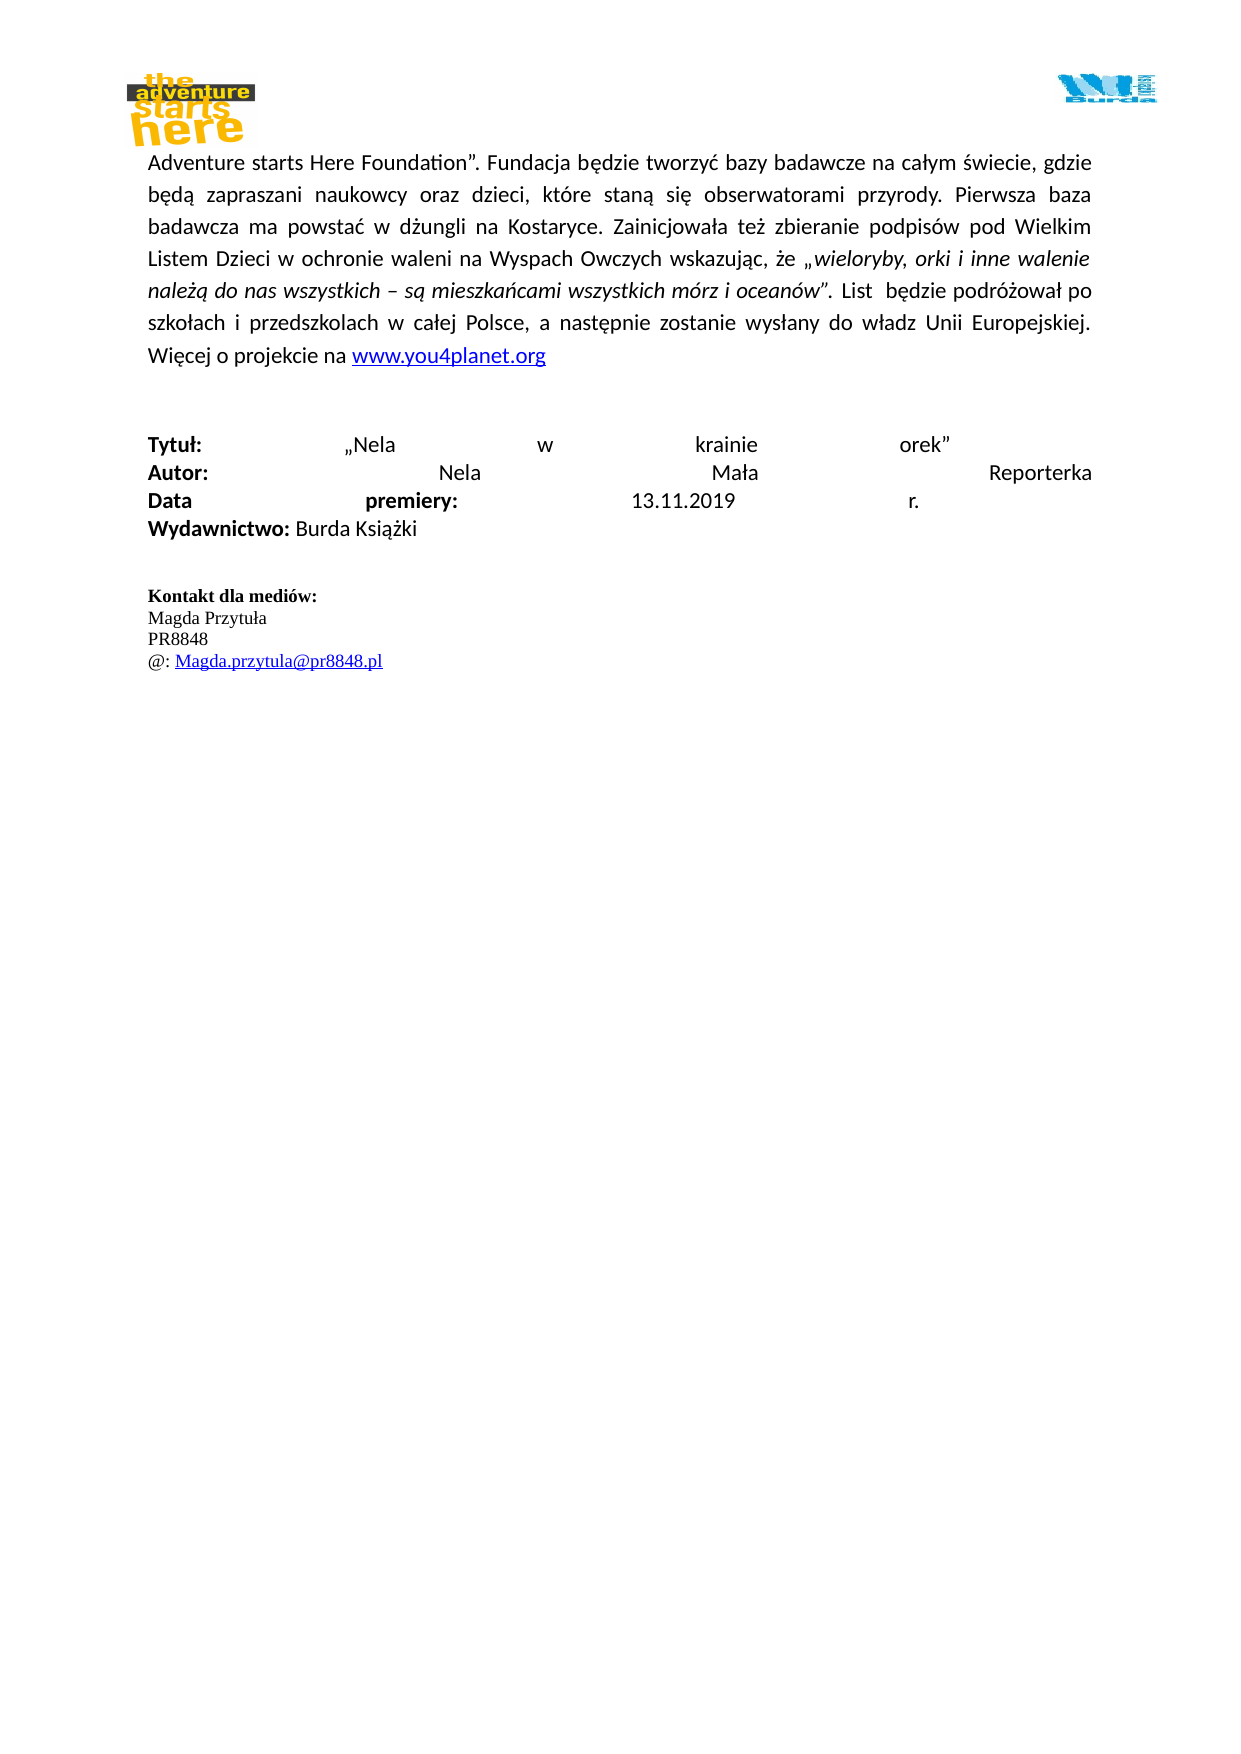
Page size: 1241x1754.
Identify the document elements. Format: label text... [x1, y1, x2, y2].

text PR8848 [148, 628, 1093, 650]
picture [123, 73, 259, 148]
picture [1055, 73, 1159, 103]
text Magda Przytuła [148, 607, 1093, 628]
picture [1073, 96, 1079, 103]
text Kontakt dla mediów: [148, 585, 1093, 607]
text Adventure starts Here Foundation”. Fundacja będzie tworzyć bazy badawcze na całym świecie, gdzie będą zapraszani naukowcy oraz dzieci, które staną się obserwatorami przyrody. Pierwsza baza badawcza ma powstać w dżungli na Kostaryce. Zainicjowała też zbieranie podpisów pod Wielkim Listem Dzieci w ochronie waleni na Wyspach Owczych wskazując, że „wieloryby, orki i inne walenie należą do nas wszystkich – są mieszkańcami wszystkich mórz i oceanów”. List będzie podróżował po szkołach i przedszkolach w całej Polsce, a następnie zostanie wysłany do władz Unii Europejskiej. Więcej o projekcie na www.you4planet.org [148, 148, 1093, 369]
text @: Magda.przytula@pr8848.pl [148, 650, 1093, 671]
text Tytuł: „Nela w krainie orek” Autor: Nela Mała Reporterka Data premiery: 13.11.2019 r. Wydawnictwo: Burda Książki [148, 431, 1093, 543]
